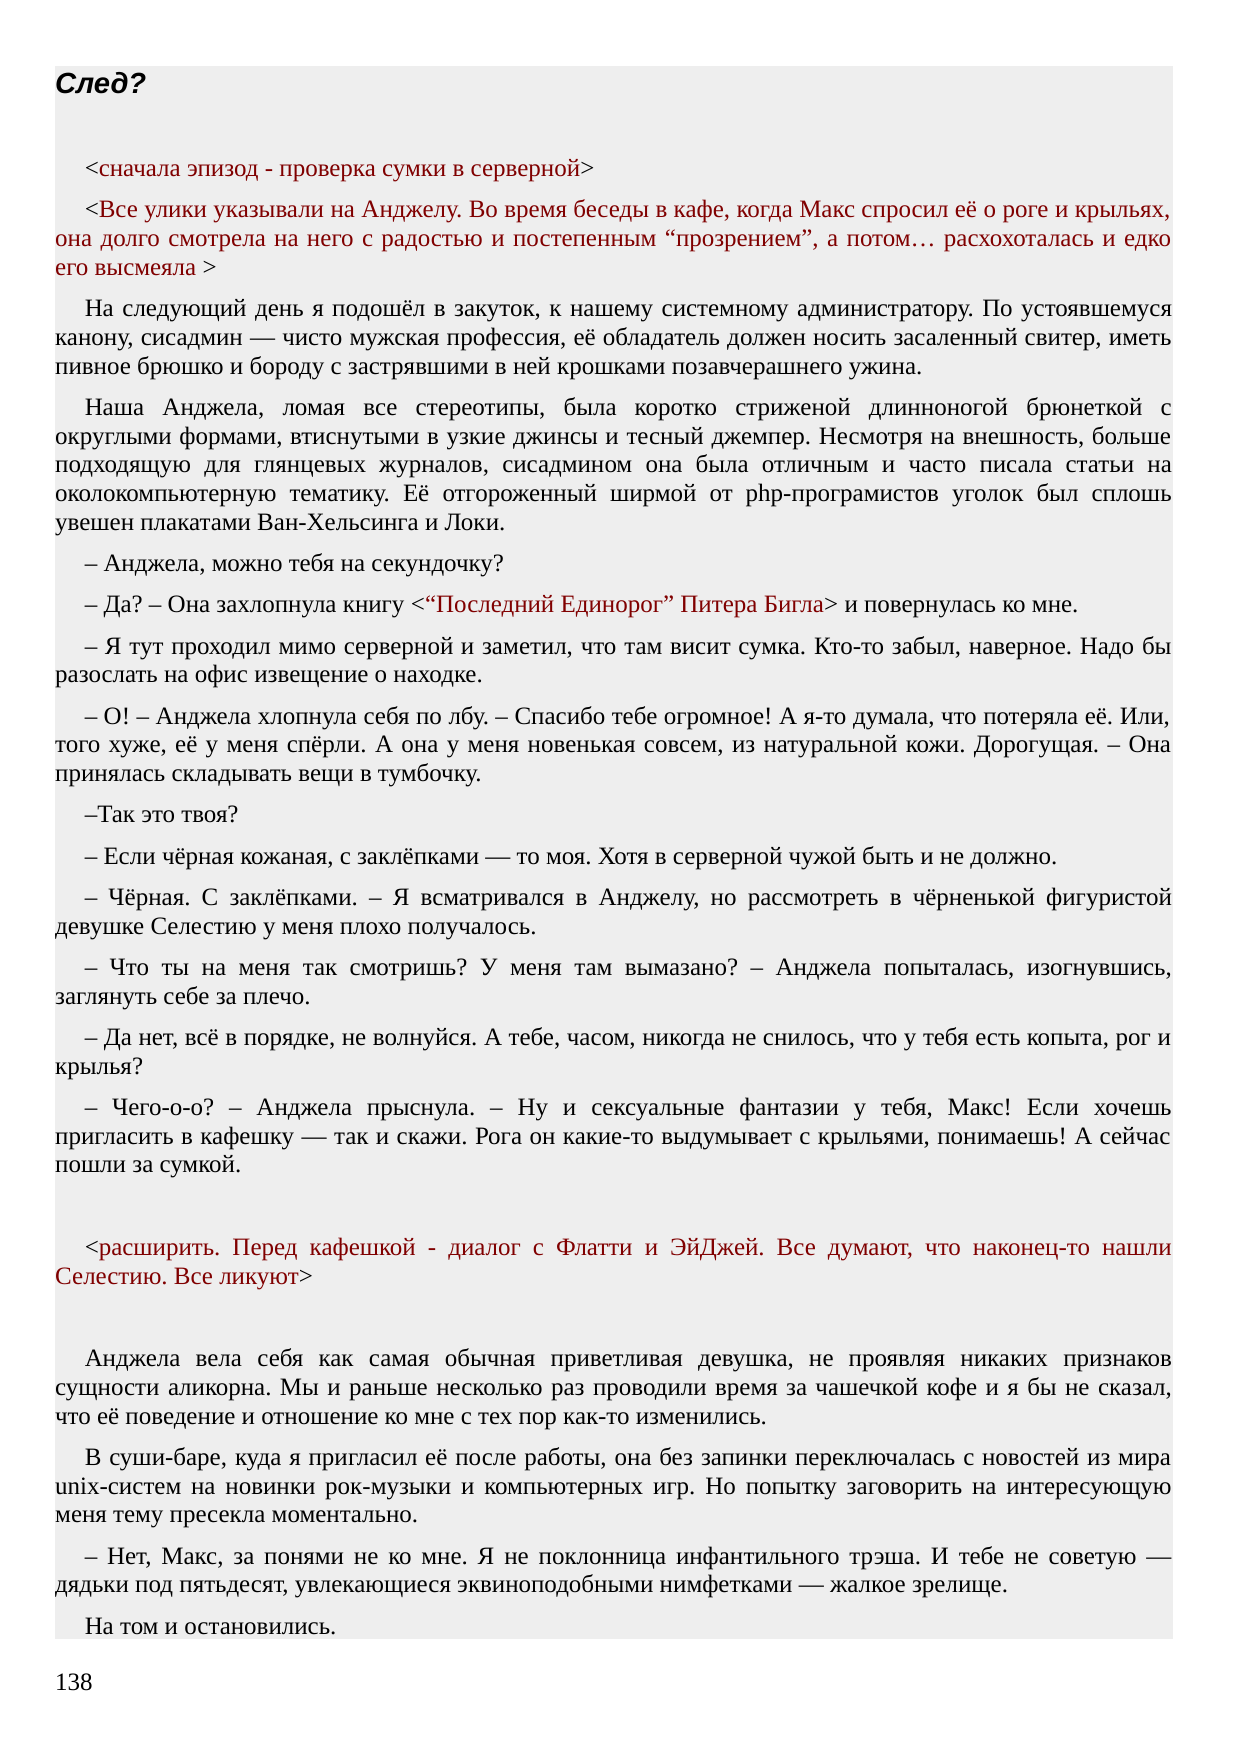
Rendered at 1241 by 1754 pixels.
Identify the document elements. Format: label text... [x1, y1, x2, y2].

subtitle След? [55, 66, 1173, 99]
text <Все улики указывали на Анджелу. Во время беседы в кафе, когда Макс спросил её о роге и крыльях, она долго смотрела на него с радостью и постепенным “прозрением”, а потом… расхохоталась и едко его высмеяла > [55, 194, 1173, 281]
text В суши-баре, куда я пригласил её после работы, она без запинки переключалась с новостей из мира unix-систем на новинки рок-музыки и компьютерных игр. Но попытку заговорить на интересующую меня тему пресекла моментально. [55, 1442, 1173, 1528]
text <расширить. Перед кафешкой - диалог с Флатти и ЭйДжей. Все думают, что наконец-то нашли Селестию. Все ликуют> [55, 1232, 1173, 1289]
text – О! – Анджела хлопнула себя по лбу. – Спасибо тебе огромное! А я-то думала, что потеряла её. Или, того хуже, её у меня спёрли. А она у меня новенькая совсем, из натуральной кожи. Дорогущая. – Она принялась складывать вещи в тумбочку. [55, 701, 1173, 787]
text – Анджела, можно тебя на секундочку? [55, 548, 1173, 577]
text –Так это твоя? [55, 799, 1173, 828]
text На следующий день я подошёл в закуток, к нашему системному администратору. По устоявшемуся канону, сисадмин — чисто мужская профессия, её обладатель должен носить засаленный свитер, иметь пивное брюшко и бороду с застрявшими в ней крошками позавчерашнего ужина. [55, 293, 1173, 379]
text На том и остановились. [55, 1611, 1173, 1639]
text – Да? – Она захлопнула книгу <“Последний Единорог” Питера Бигла> и повернулась ко мне. [55, 589, 1173, 618]
text – Чёрная. С заклёпками. – Я всматривался в Анджелу, но рассмотреть в чёрненькой фигуристой девушке Селестию у меня плохо получалось. [55, 882, 1173, 939]
text – Чего-о-о? – Анджела прыснула. – Ну и сексуальные фантазии у тебя, Макс! Если хочешь пригласить в кафешку — так и скажи. Рога он какие-то выдумывает с крыльями, понимаешь! А сейчас пошли за сумкой. [55, 1092, 1173, 1178]
text Анджела вела себя как самая обычная приветливая девушка, не проявляя никаких признаков сущности аликорна. Мы и раньше несколько раз проводили время за чашечкой кофе и я бы не сказал, что её поведение и отношение ко мне с тех пор как-то изменились. [55, 1343, 1173, 1429]
text <сначала эпизод - проверка сумки в серверной> [55, 153, 1173, 182]
text – Я тут проходил мимо серверной и заметил, что там висит сумка. Кто-то забыл, наверное. Надо бы разослать на офис извещение о находке. [55, 631, 1173, 688]
text – Нет, Макс, за понями не ко мне. Я не поклонница инфантильного трэша. И тебе не советую — дядьки под пятьдесят, увлекающиеся эквиноподобными нимфетками — жалкое зрелище. [55, 1541, 1173, 1598]
text – Что ты на меня так смотришь? У меня там вымазано? – Анджела попыталась, изогнувшись, заглянуть себе за плечо. [55, 952, 1173, 1009]
text Наша Анджела, ломая все стереотипы, была коротко стриженой длинноногой брюнеткой с округлыми формами, втиснутыми в узкие джинсы и тесный джемпер. Несмотря на внешность, больше подходящую для глянцевых журналов, сисадмином она была отличным и часто писала статьи на околокомпьютерную тематику. Её отгороженный ширмой от php-програмистов уголок был сплошь увешен плакатами Ван-Хельсинга и Локи. [55, 392, 1173, 536]
text – Да нет, всё в порядке, не волнуйся. А тебе, часом, никогда не снилось, что у тебя есть копыта, рог и крылья? [55, 1022, 1173, 1079]
text – Если чёрная кожаная, с заклёпками — то моя. Хотя в серверной чужой быть и не должно. [55, 841, 1173, 869]
